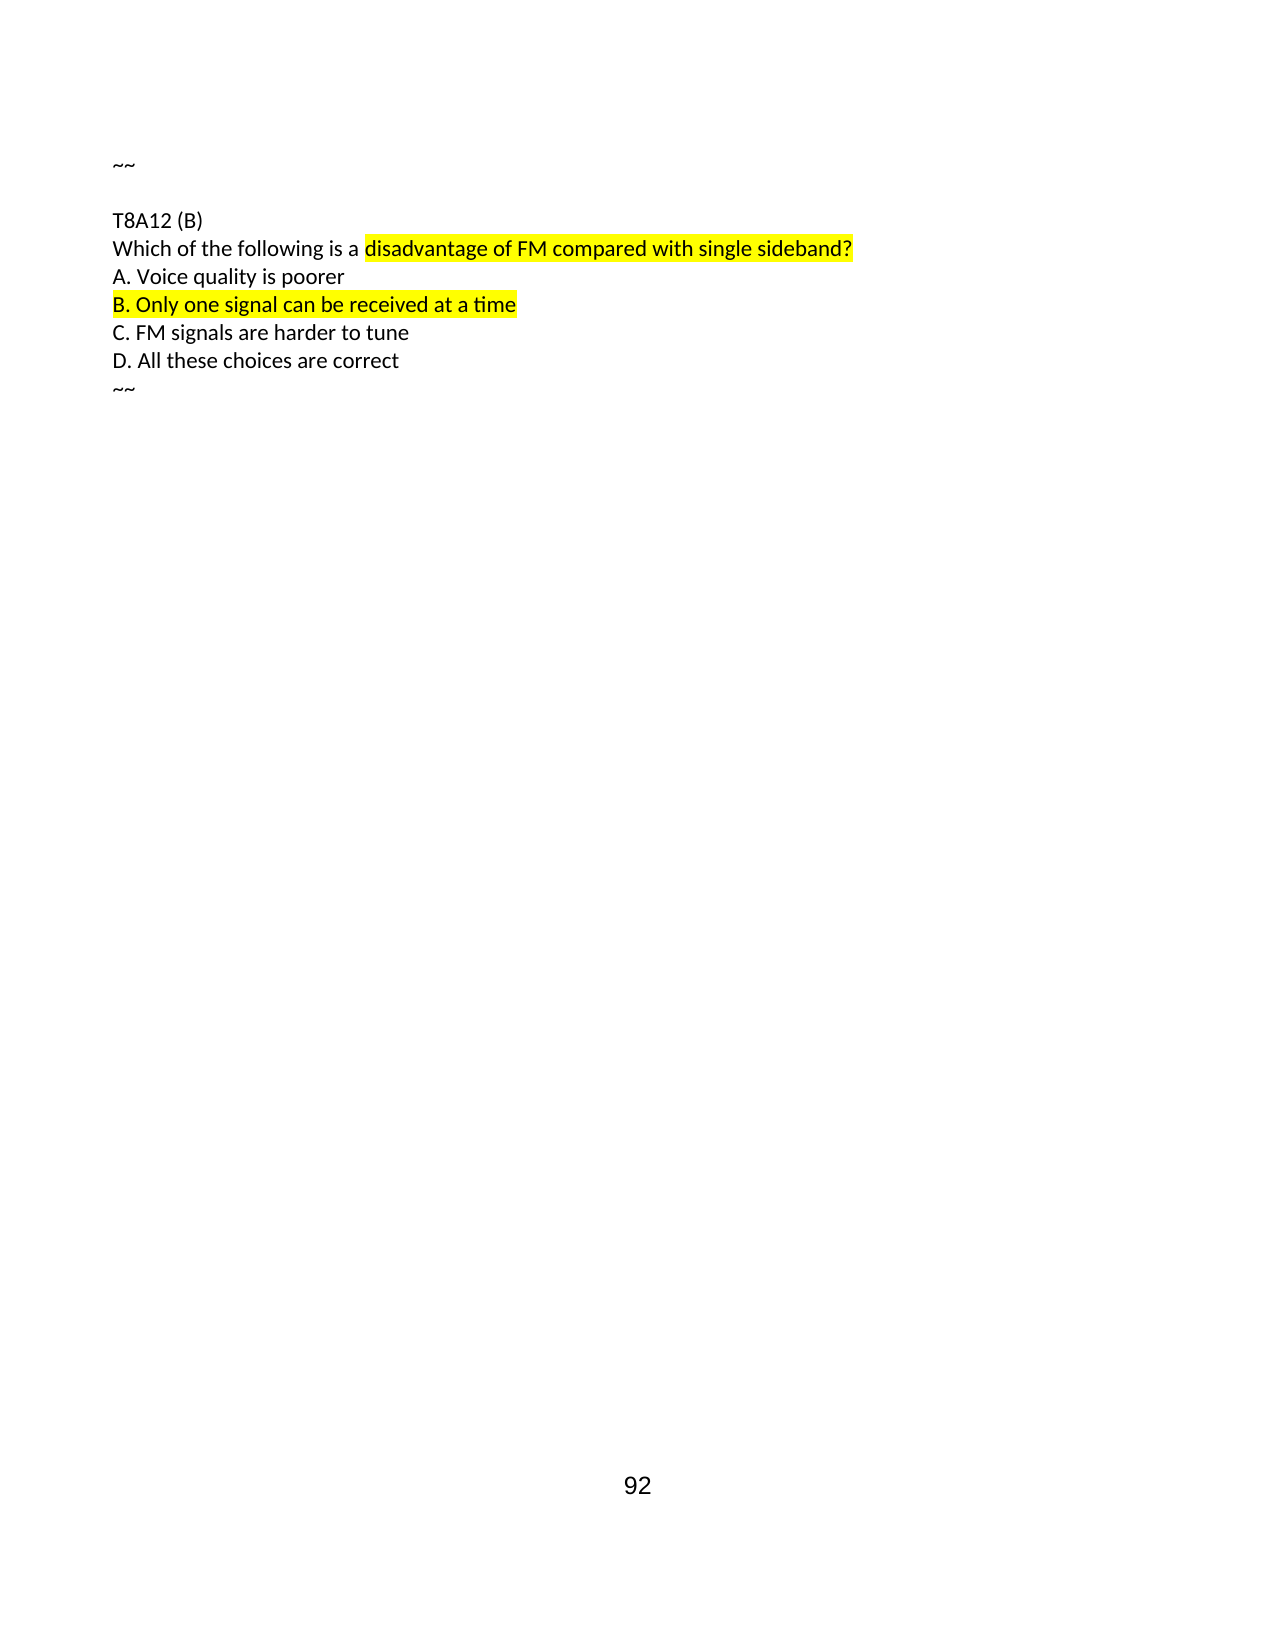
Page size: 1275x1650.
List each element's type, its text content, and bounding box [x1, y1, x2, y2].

text Which of the following is a disadvantage of FM compared with single sideband? [112, 234, 1162, 262]
text A. Voice quality is poorer [112, 262, 1162, 290]
text D. All these choices are correct [112, 346, 1162, 374]
text ~~ [112, 374, 1162, 402]
text B. Only one signal can be received at a time [112, 290, 1162, 318]
text T8A12 (B) [112, 206, 1162, 234]
text ~~ [112, 150, 1162, 178]
text C. FM signals are harder to tune [112, 318, 1162, 346]
